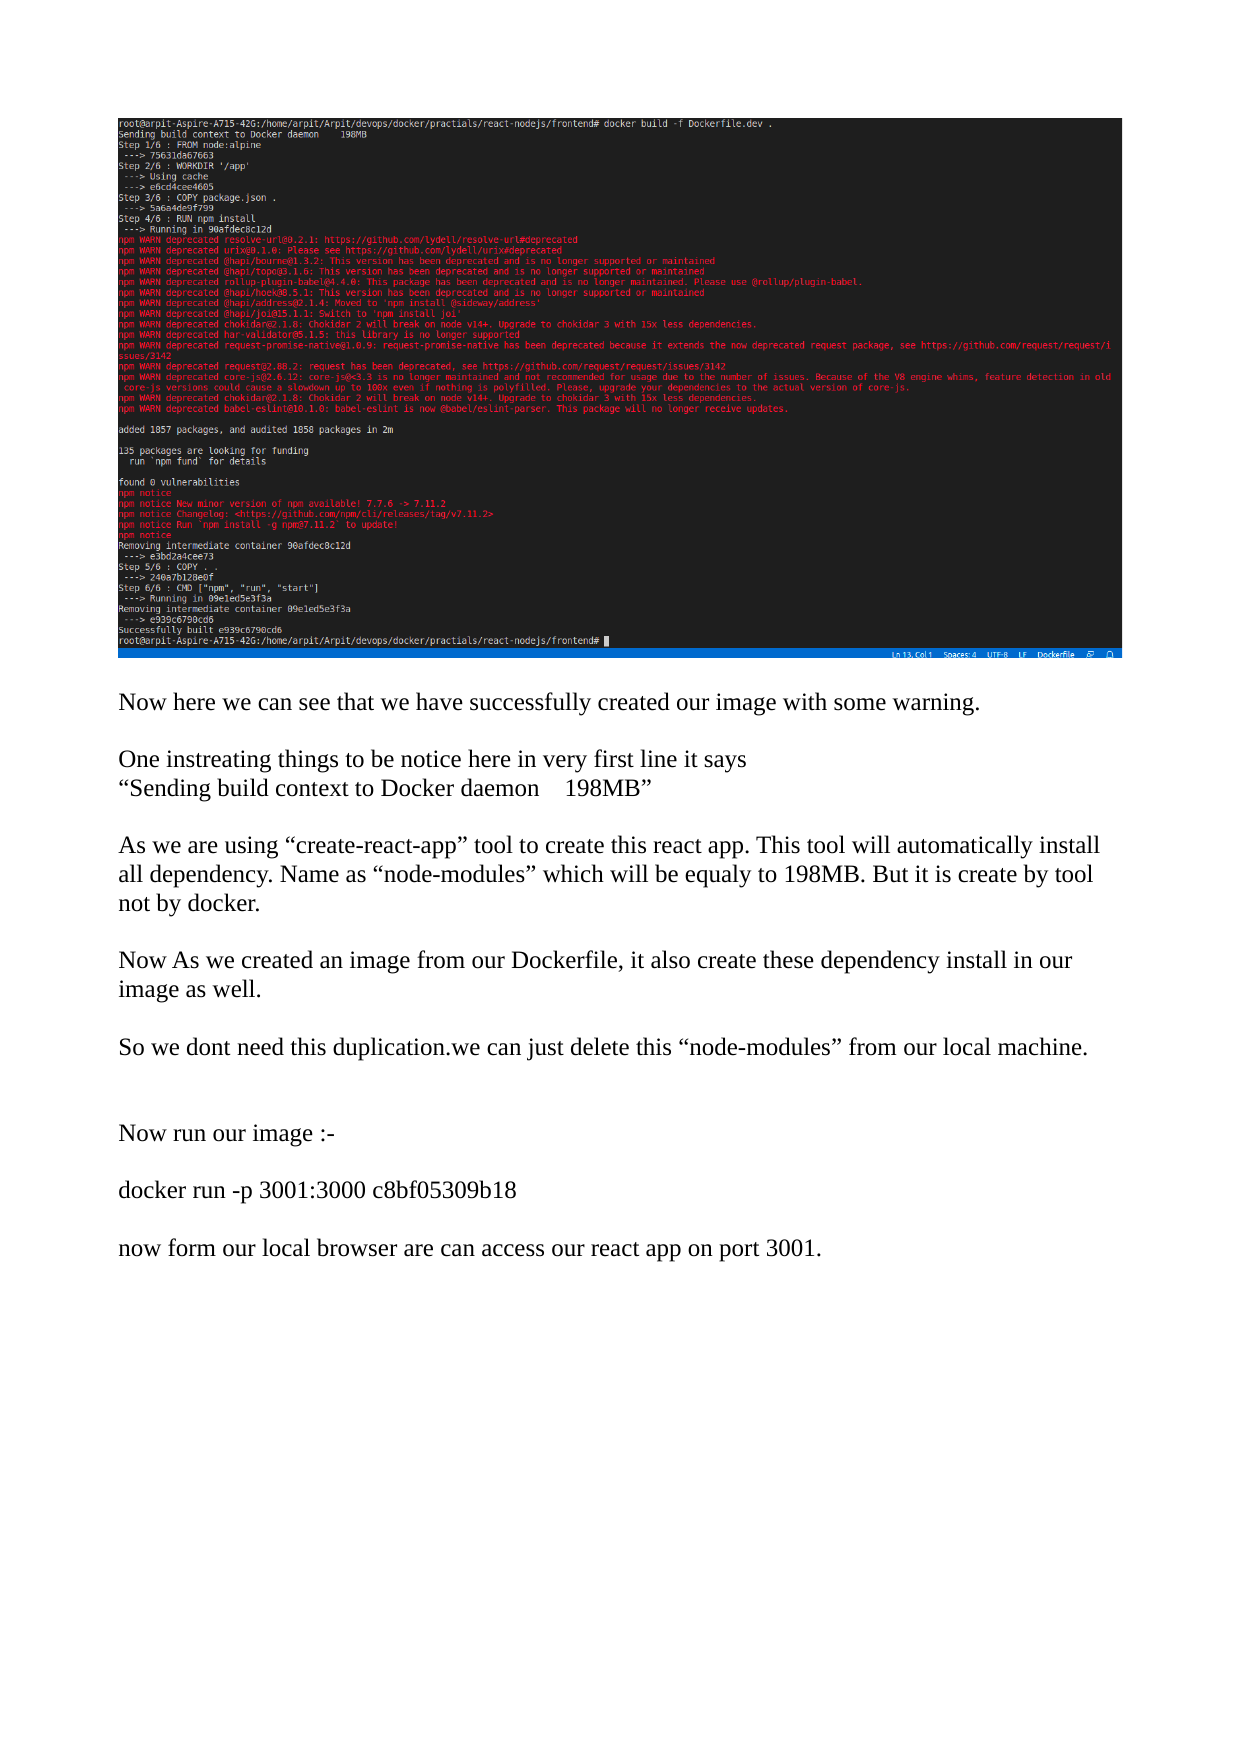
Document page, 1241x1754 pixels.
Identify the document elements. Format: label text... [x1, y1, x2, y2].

text now form our local browser are can access our react app on port 3001. [118, 1233, 1122, 1262]
text “Sending build context to Docker daemon 198MB” [118, 773, 1122, 802]
text Now here we can see that we have successfully created our image with some warning. [118, 658, 1122, 715]
picture [118, 118, 1123, 658]
text Now run our image :- [118, 1060, 1122, 1147]
text docker run -p 3001:3000 c8bf05309b18 [118, 1175, 1122, 1204]
text Now As we created an image from our Dockerfile, it also create these dependency install in our image as well. [118, 945, 1122, 1003]
text As we are using “create-react-app” tool to create this react app. This tool will automatically install all dependency. Name as “node-modules” which will be equaly to 198MB. But it is create by tool not by docker. [118, 830, 1122, 917]
text One instreating things to be notice here in very first line it says [118, 744, 1122, 773]
text So we dont need this duplication.we can just delete this “node-modules” from our local machine. [118, 1032, 1122, 1060]
